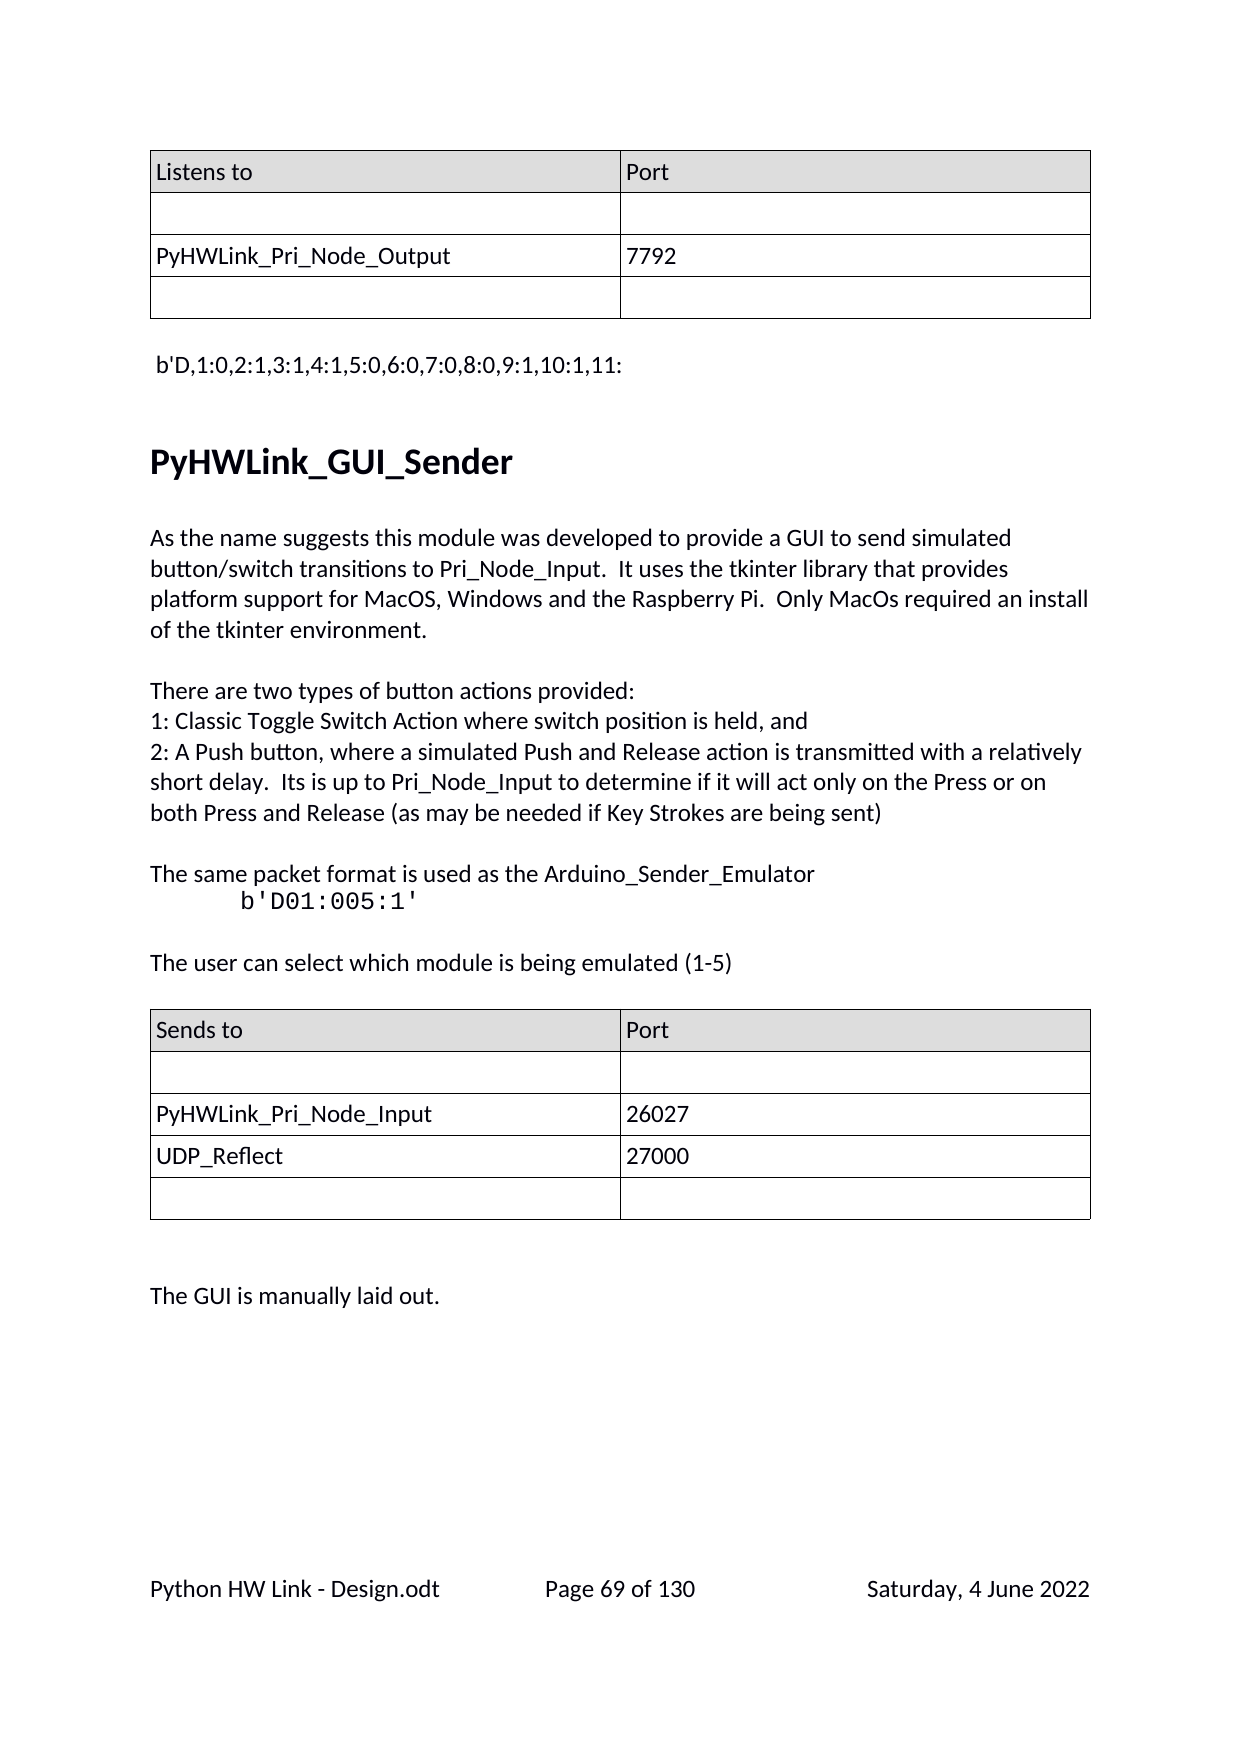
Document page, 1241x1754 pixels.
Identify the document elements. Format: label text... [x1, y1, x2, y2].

table_cell 26027 [621, 1094, 1090, 1135]
table_cell [621, 1178, 1090, 1219]
table_header Listens to [151, 151, 620, 192]
table_header Port [621, 151, 1090, 192]
text The user can select which module is being emulated (1-5) [150, 947, 1090, 978]
table_cell [151, 1052, 620, 1093]
text b'D,1:0,2:1,3:1,4:1,5:0,6:0,7:0,8:0,9:1,10:1,11: [150, 349, 1090, 379]
table_cell [621, 1052, 1090, 1093]
text 2: A Push button, where a simulated Push and Release action is transmitted with a relatively short delay. Its is up to Pri_Node_Input to determine if it will act only on the Press or on both Press and Release (as may be needed if Key Strokes are being sent) [150, 736, 1090, 827]
table_header Sends to [151, 1010, 620, 1051]
text The same packet format is used as the Arduino_Sender_Emulator [150, 858, 1090, 888]
subtitle PyHWLink_GUI_Sender [150, 438, 1090, 483]
text b'D01:005:1' [225, 888, 1090, 917]
table_cell [151, 1178, 620, 1219]
table_cell PyHWLink_Pri_Node_Output [151, 235, 620, 276]
table_cell 7792 [621, 235, 1090, 276]
table_cell [151, 193, 620, 234]
table_cell [151, 277, 620, 318]
table_cell UDP_Reflect [151, 1136, 620, 1177]
table_cell PyHWLink_Pri_Node_Input [151, 1094, 620, 1135]
text 1: Classic Toggle Switch Action where switch position is held, and [150, 705, 1090, 736]
table_cell 27000 [621, 1136, 1090, 1177]
table_cell [621, 277, 1090, 318]
table_cell [621, 193, 1090, 234]
text There are two types of button actions provided: [150, 675, 1090, 705]
table_header Port [621, 1010, 1090, 1051]
text As the name suggests this module was developed to provide a GUI to send simulated button/switch transitions to Pri_Node_Input. It uses the tkinter library that provides platform support for MacOS, Windows and the Raspberry Pi. Only MacOs required an install of the tkinter environment. [150, 522, 1090, 644]
text The GUI is manually laid out. [150, 1280, 1090, 1311]
